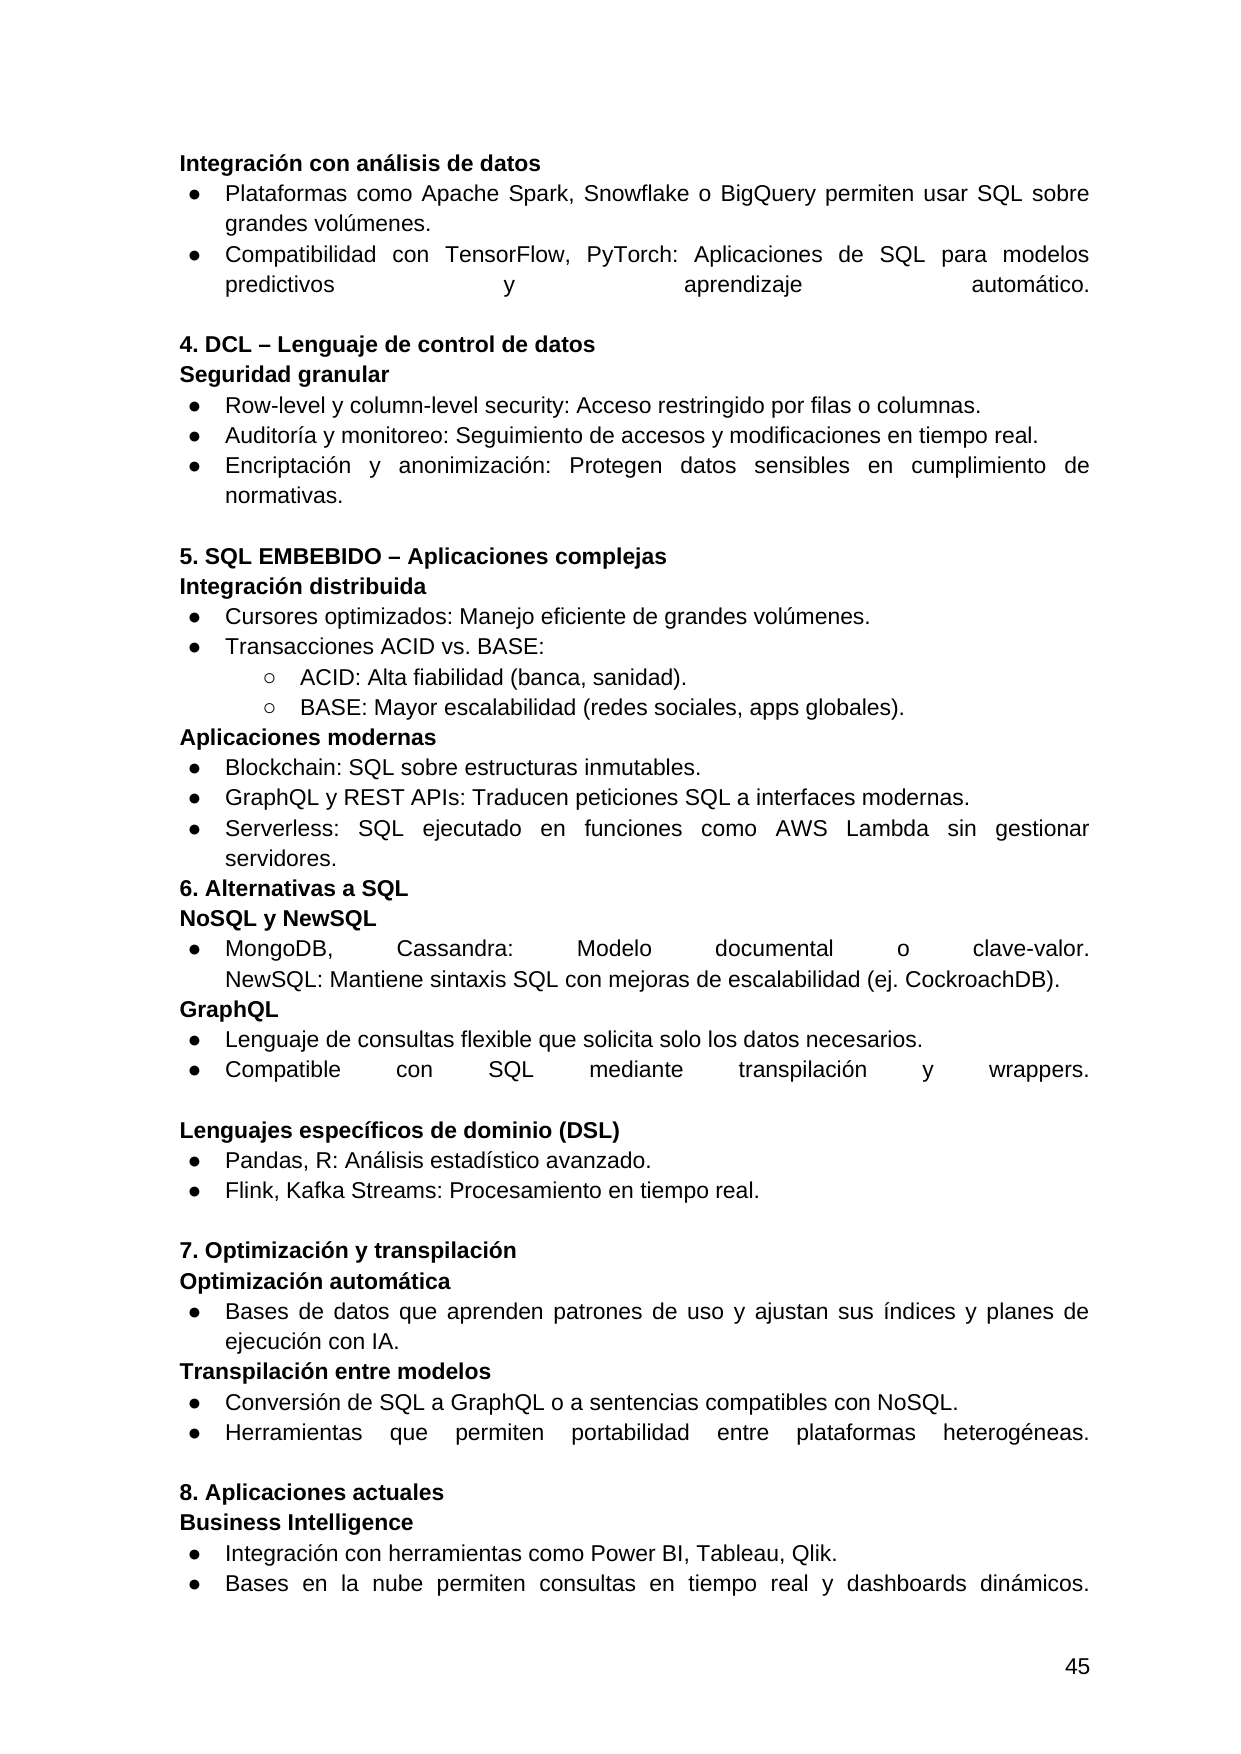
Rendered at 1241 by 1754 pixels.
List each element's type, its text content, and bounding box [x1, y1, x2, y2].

list GraphQL y REST APIs: Traducen peticiones SQL a interfaces modernas. [187, 784, 1090, 811]
text Integración con análisis de datos [179, 150, 1090, 176]
text 4. DCL – Lenguaje de control de datos [179, 331, 1090, 358]
text 6. Alternativas a SQL [179, 875, 1090, 901]
text 8. Aplicaciones actuales [179, 1479, 1090, 1506]
list Blockchain: SQL sobre estructuras inmutables. [187, 754, 1090, 781]
list Plataformas como Apache Spark, Snowflake o BigQuery permiten usar SQL sobre grandes volúmenes. [187, 180, 1090, 237]
text Transpilación entre modelos [179, 1358, 1090, 1385]
list Bases de datos que aprenden patrones de uso y ajustan sus índices y planes de ejecución con IA. [187, 1298, 1090, 1354]
list Compatibilidad con TensorFlow, PyTorch: Aplicaciones de SQL para modelos predictivos y aprendizaje automático. [187, 241, 1090, 327]
list Row-level y column-level security: Acceso restringido por filas o columnas. [187, 392, 1090, 418]
text Seguridad granular [179, 361, 1090, 388]
list Conversión de SQL a GraphQL o a sentencias compatibles con NoSQL. [187, 1388, 1090, 1415]
list Flink, Kafka Streams: Procesamiento en tiempo real. [187, 1177, 1090, 1203]
list Encriptación y anonimización: Protegen datos sensibles en cumplimiento de normativas. [187, 452, 1090, 539]
list Bases en la nube permiten consultas en tiempo real y dashboards dinámicos. [187, 1570, 1090, 1596]
text Business Intelligence [179, 1509, 1090, 1536]
text NoSQL y NewSQL [179, 905, 1090, 932]
text Lenguajes específicos de dominio (DSL) [179, 1117, 1090, 1143]
text Optimización automática [179, 1268, 1090, 1294]
list Pandas, R: Análisis estadístico avanzado. [187, 1147, 1090, 1173]
list Lenguaje de consultas flexible que solicita solo los datos necesarios. [187, 1026, 1090, 1052]
text Aplicaciones modernas [179, 724, 1090, 750]
list ACID: Alta fiabilidad (banca, sanidad). [262, 663, 1090, 690]
list Transacciones ACID vs. BASE: [187, 633, 1090, 660]
text GraphQL [179, 996, 1090, 1022]
list Serverless: SQL ejecutado en funciones como AWS Lambda sin gestionar servidores. [187, 814, 1090, 871]
list Herramientas que permiten portabilidad entre plataformas heterogéneas. [187, 1419, 1090, 1475]
list Auditoría y monitoreo: Seguimiento de accesos y modificaciones en tiempo real. [187, 422, 1090, 448]
text Integración distribuida [179, 573, 1090, 599]
text 7. Optimización y transpilación [179, 1237, 1090, 1264]
text 5. SQL EMBEBIDO – Aplicaciones complejas [179, 543, 1090, 569]
list MongoDB, Cassandra: Modelo documental o clave-valor. NewSQL: Mantiene sintaxis SQL con mejoras de escalabilidad (ej. CockroachDB). [187, 935, 1090, 992]
list Compatible con SQL mediante transpilación y wrappers. [187, 1056, 1090, 1113]
list Cursores optimizados: Manejo eficiente de grandes volúmenes. [187, 603, 1090, 629]
list Integración con herramientas como Power BI, Tableau, Qlik. [187, 1539, 1090, 1566]
list BASE: Mayor escalabilidad (redes sociales, apps globales). [262, 694, 1090, 720]
